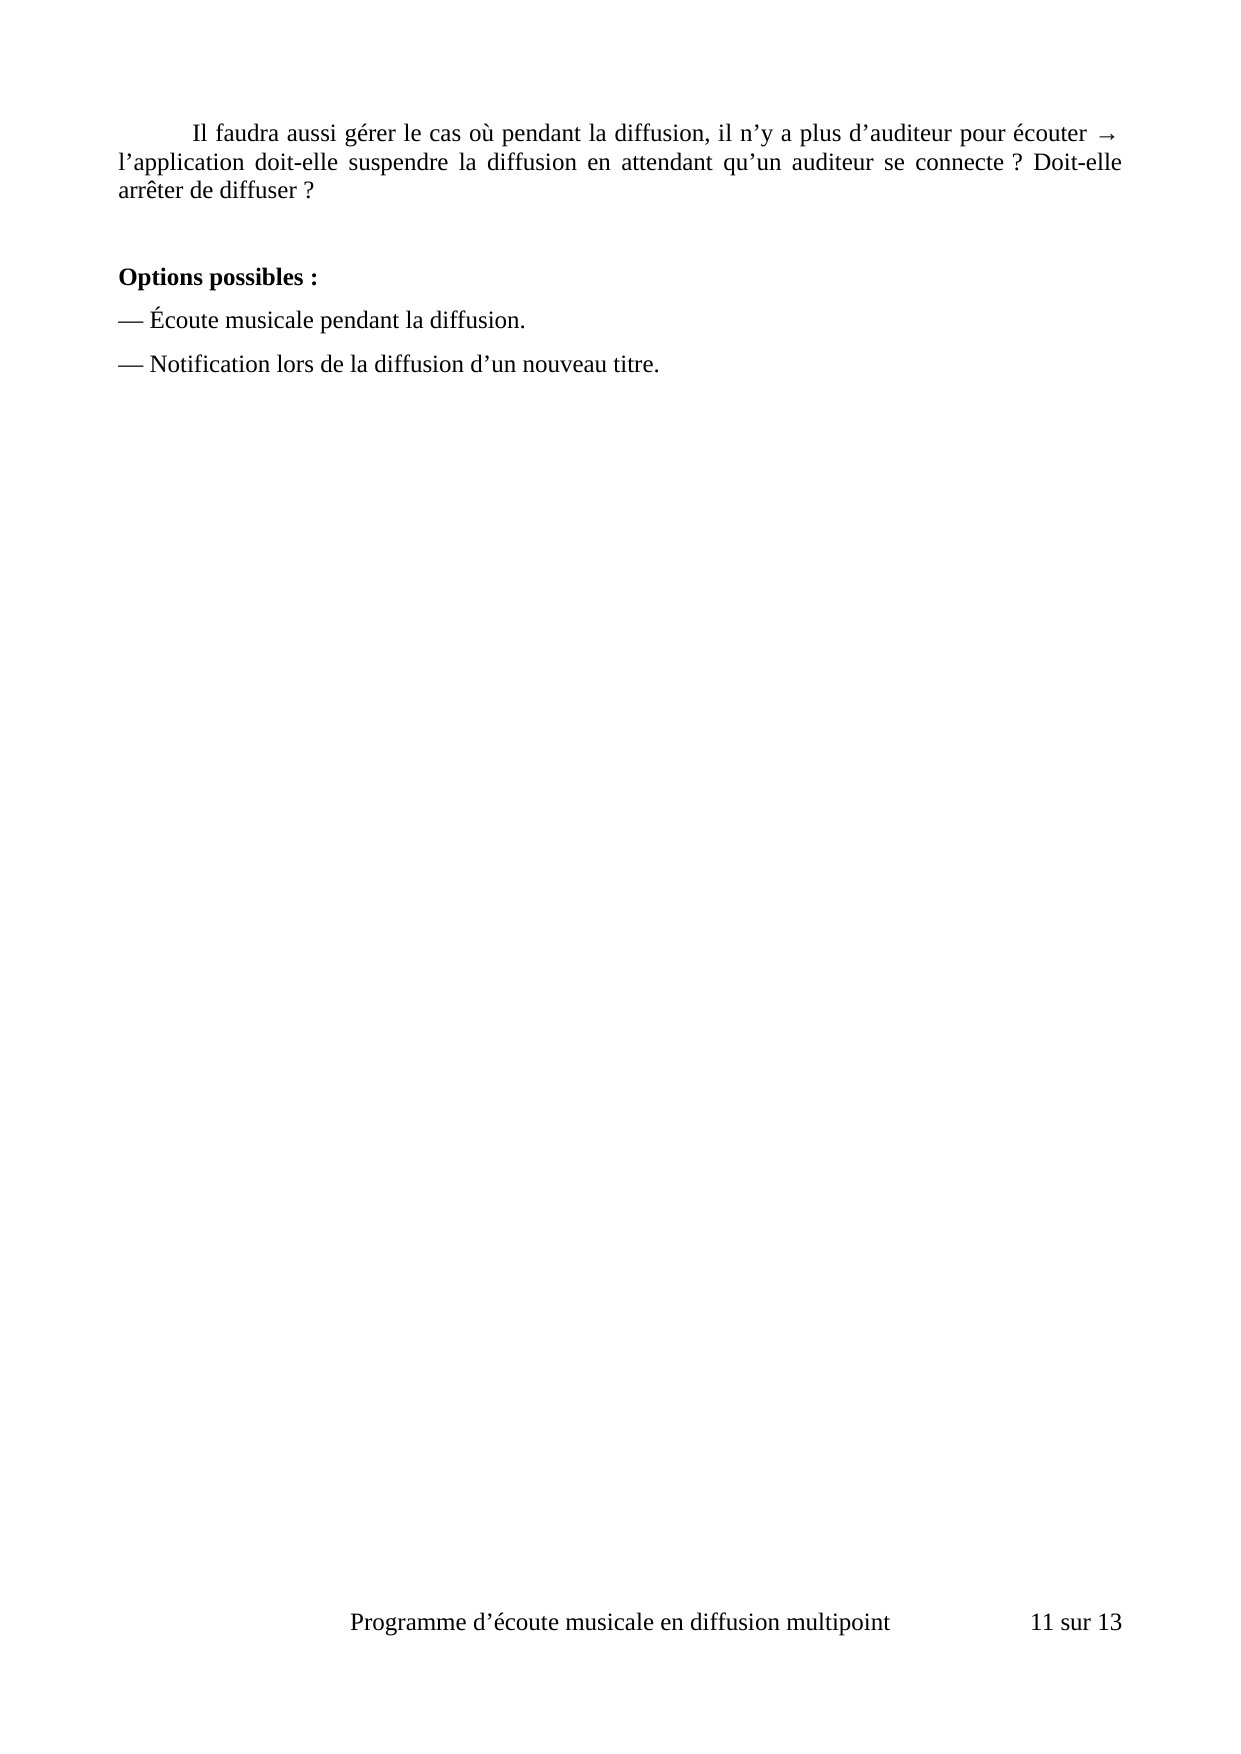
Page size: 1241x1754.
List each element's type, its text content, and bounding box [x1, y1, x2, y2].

text — Écoute musicale pendant la diffusion. [118, 306, 1122, 334]
text — Notification lors de la diffusion d’un nouveau titre. [118, 349, 1122, 378]
text Options possibles : [118, 262, 1122, 291]
text Il faudra aussi gérer le cas où pendant la diffusion, il n’y a plus d’auditeur pour écouter → l’application doit-elle suspendre la diffusion en attendant qu’un auditeur se connecte ? Doit-elle arrêter de diffuser ? [118, 118, 1122, 204]
